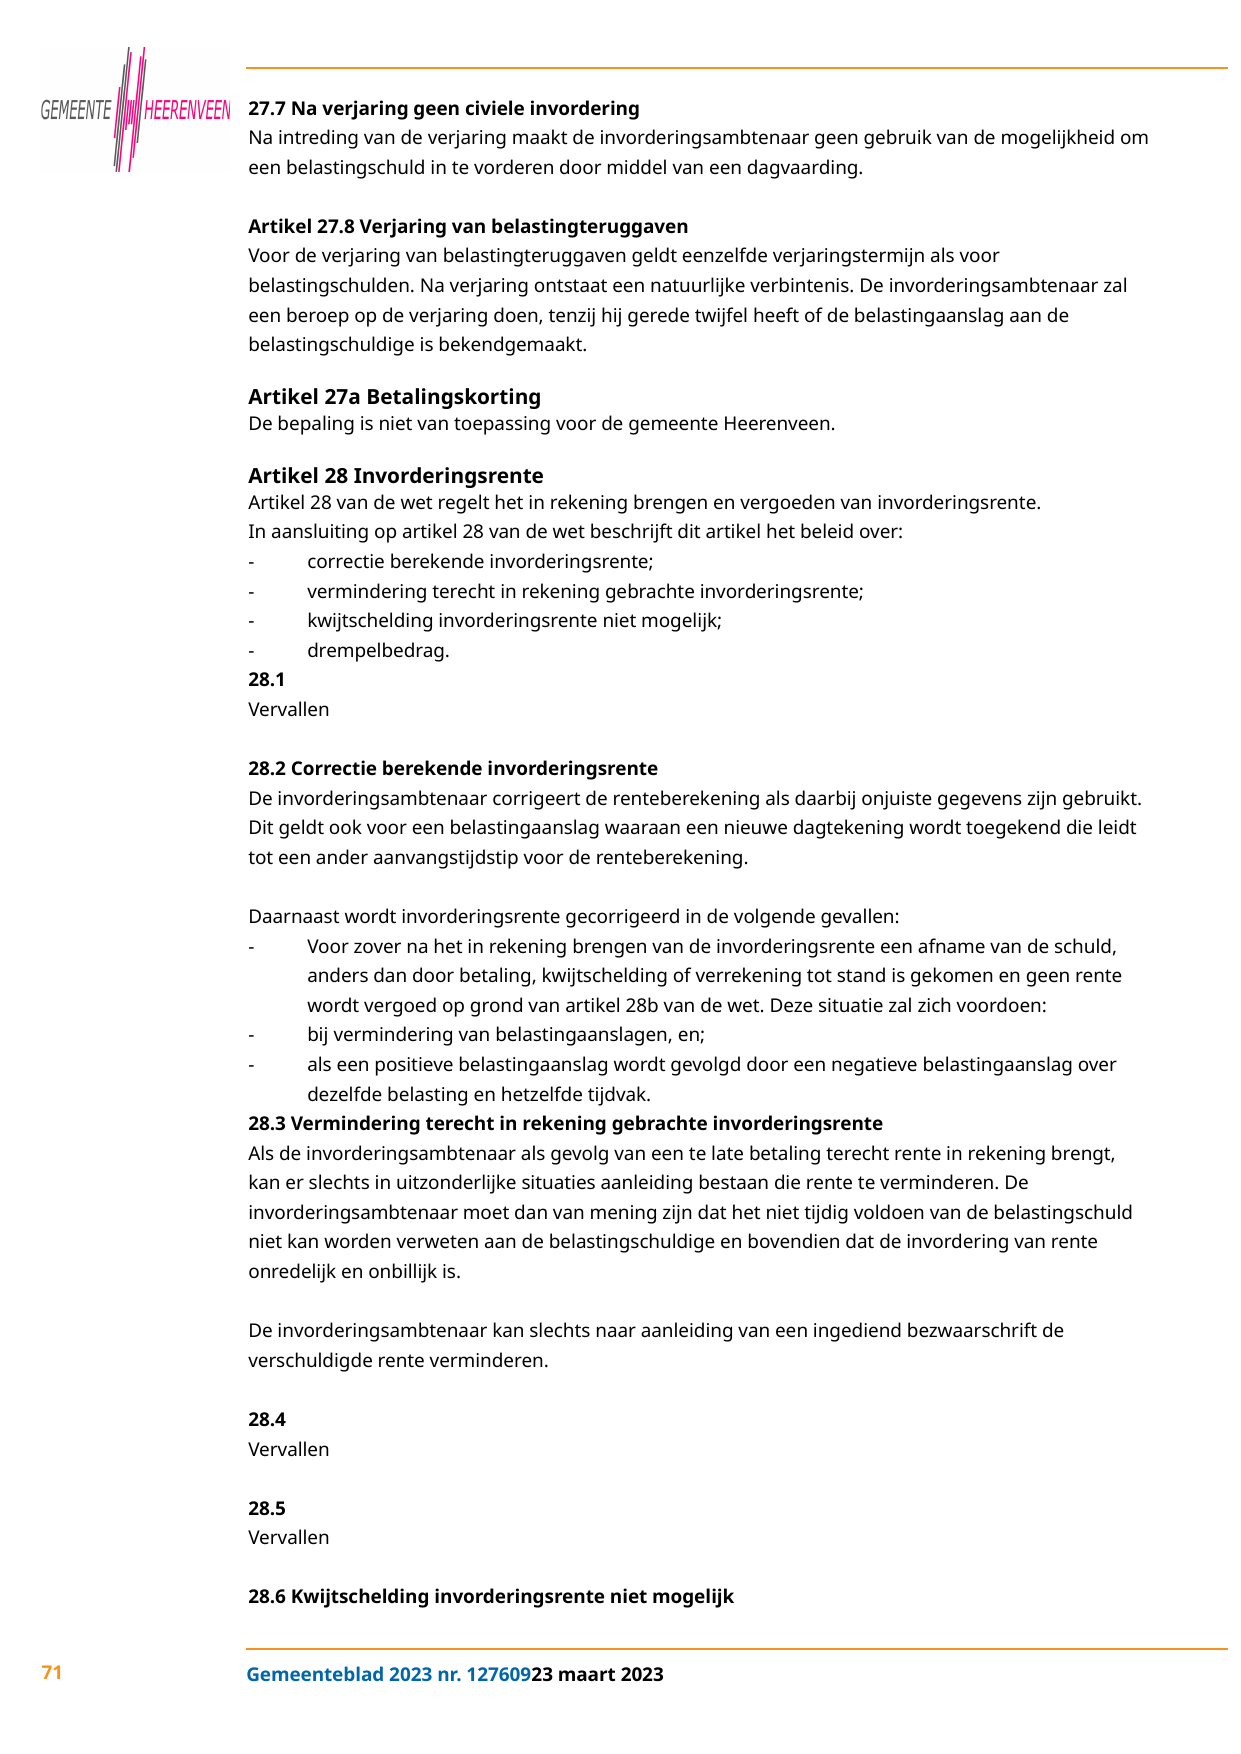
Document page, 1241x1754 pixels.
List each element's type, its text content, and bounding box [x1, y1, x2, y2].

text In aansluiting op artikel 28 van de wet beschrijft dit artikel het beleid over: [248, 519, 1152, 544]
text Artikel 28 van de wet regelt het in rekening brengen en vergoeden van invorderingsrente. [248, 489, 1152, 515]
text Na intreding van de verjaring maakt de invorderingsambtenaar geen gebruik van de mogelijkheid om een belastingschuld in te vorderen door middel van een dagvaarding. [248, 124, 1152, 180]
list vermindering terecht in rekening gebrachte invorderingsrente; [248, 578, 1152, 604]
text Voor de verjaring van belastingteruggaven geldt eenzelfde verjaringstermijn als voor belastingschulden. Na verjaring ontstaat een natuurlijke verbintenis. De invorderingsambtenaar zal een beroep op de verjaring doen, tenzij hij gerede twijfel heeft of de belastingaanslag aan de belastingschuldige is bekendgemaakt. [248, 243, 1152, 357]
text Daarnaast wordt invorderingsrente gecorrigeerd in de volgende gevallen: [248, 903, 1152, 929]
list bij vermindering van belastingaanslagen, en; [248, 1022, 1152, 1047]
text 28.1 [248, 667, 1152, 692]
list correctie berekende invorderingsrente; [248, 548, 1152, 574]
text Vervallen [248, 1436, 1152, 1462]
text Vervallen [248, 696, 1152, 722]
list Voor zover na het in rekening brengen van de invorderingsrente een afname van de schuld, anders dan door betaling, kwijtschelding of verrekening tot stand is gekomen en geen rente wordt vergoed op grond van artikel 28b van de wet. Deze situatie zal zich voordoen: [248, 933, 1152, 1018]
text Artikel 28 Invorderingsrente [248, 461, 1152, 489]
text 28.2 Correctie berekende invorderingsrente [248, 755, 1152, 781]
text De invorderingsambtenaar corrigeert de renteberekening als daarbij onjuiste gegevens zijn gebruikt. Dit geldt ook voor een belastingaanslag waaraan een nieuwe dagtekening wordt toegekend die leidt tot een ander aanvangstijdstip voor de renteberekening. [248, 785, 1152, 870]
text De bepaling is niet van toepassing voor de gemeente Heerenveen. [248, 410, 1152, 436]
text 28.5 [248, 1495, 1152, 1521]
text Artikel 27a Betalingskorting [248, 382, 1152, 410]
text 27.7 Na verjaring geen civiele invordering [248, 95, 1152, 121]
list als een positieve belastingaanslag wordt gevolgd door een negatieve belastingaanslag over dezelfde belasting en hetzelfde tijdvak. [248, 1051, 1152, 1107]
text De invorderingsambtenaar kan slechts naar aanleiding van een ingediend bezwaarschrift de verschuldigde rente verminderen. [248, 1317, 1152, 1373]
text Als de invorderingsambtenaar als gevolg van een te late betaling terecht rente in rekening brengt, kan er slechts in uitzonderlijke situaties aanleiding bestaan die rente te verminderen. De invorderingsambtenaar moet dan van mening zijn dat het niet tijdig voldoen van de belastingschuld niet kan worden verweten aan de belastingschuldige en bovendien dat de invordering van rente onredelijk en onbillijk is. [248, 1140, 1152, 1284]
text Artikel 27.8 Verjaring van belastingteruggaven [248, 213, 1152, 239]
list drempelbedrag. [248, 637, 1152, 663]
list kwijtschelding invorderingsrente niet mogelijk; [248, 607, 1152, 633]
text 28.3 Vermindering terecht in rekening gebrachte invorderingsrente [248, 1110, 1152, 1136]
text Vervallen [248, 1524, 1152, 1550]
text 28.6 Kwijtschelding invorderingsrente niet mogelijk [248, 1584, 1152, 1609]
text 28.4 [248, 1406, 1152, 1432]
picture [41, 47, 231, 172]
